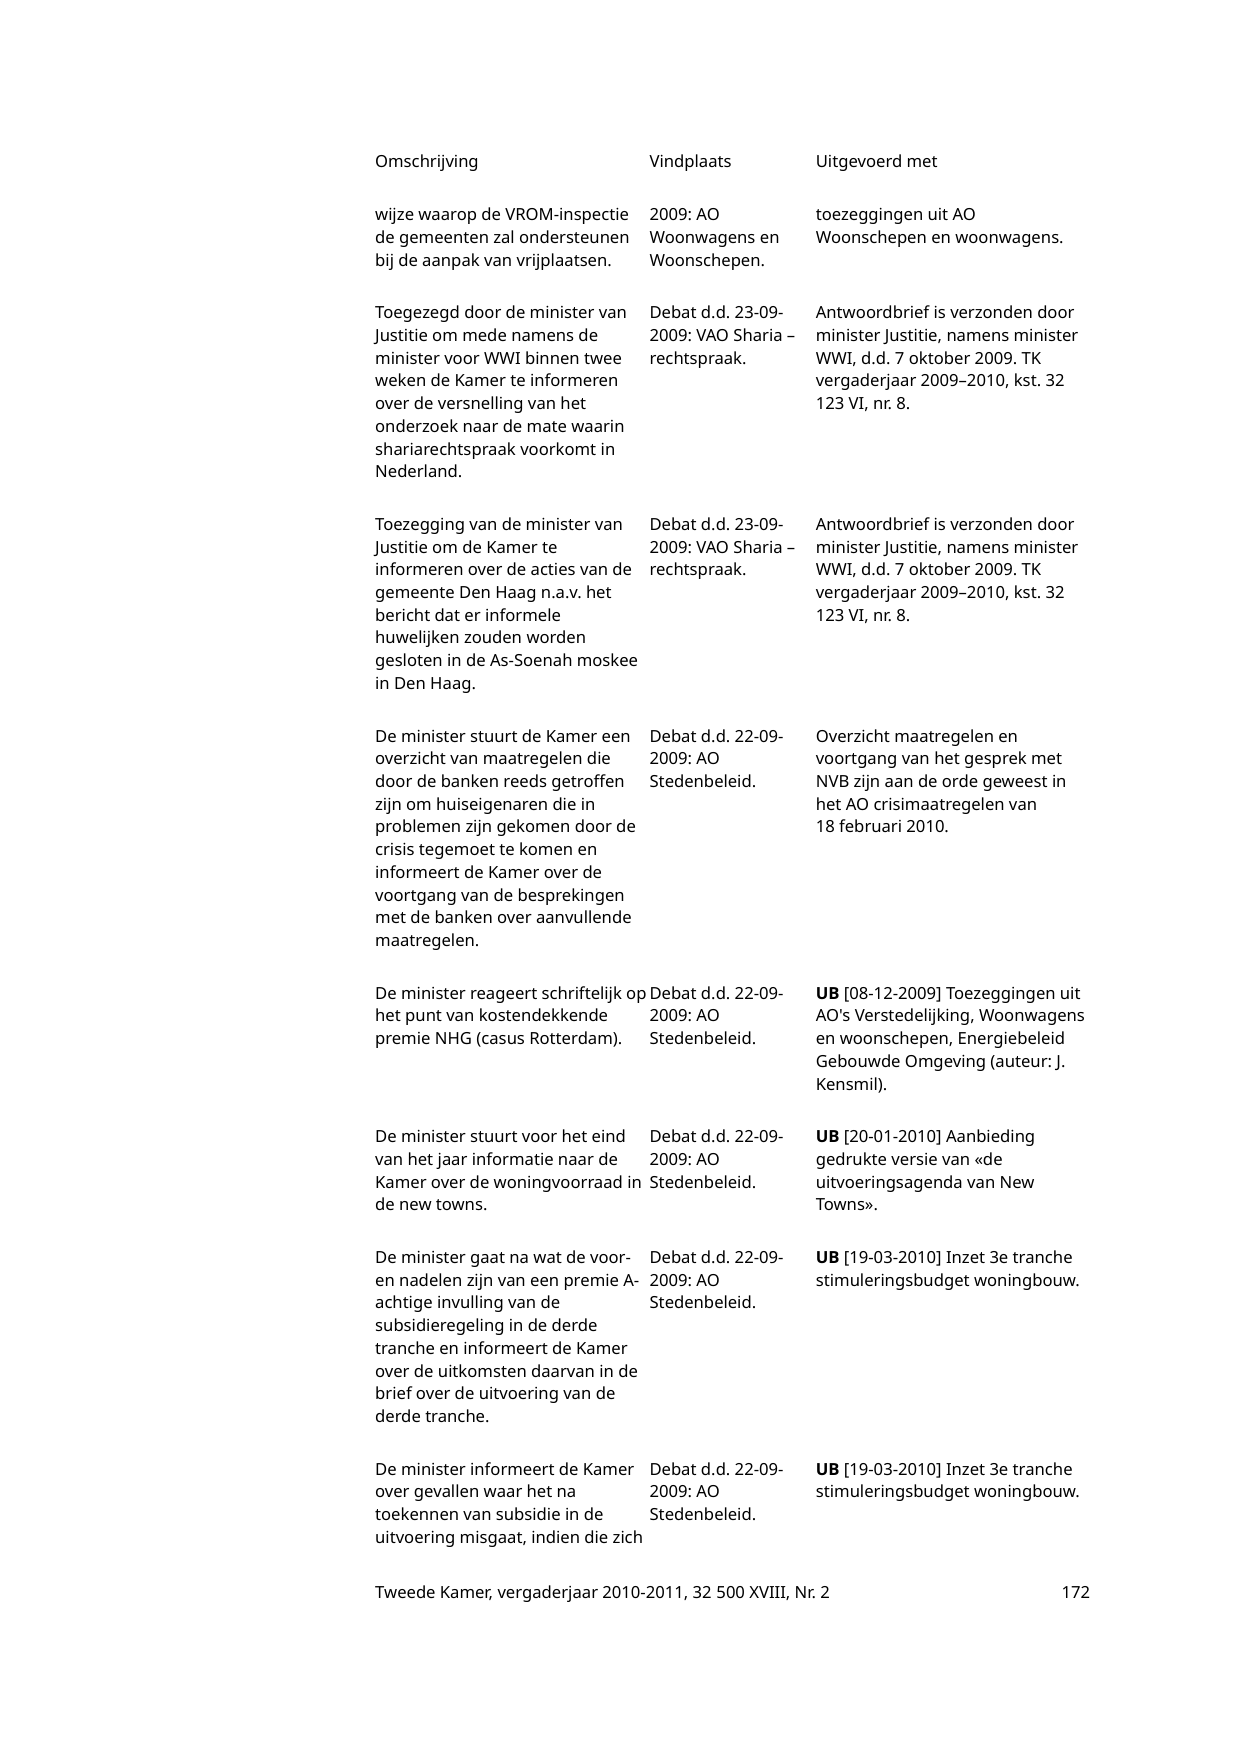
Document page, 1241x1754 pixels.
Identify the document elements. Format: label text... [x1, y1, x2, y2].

table_cell Antwoordbrief is verzonden door minister Justitie, namens minister WWI, d.d. 7 oktober 2009. TK vergaderjaar 2009–2010, kst. 32 123 VI, nr. 8. [816, 301, 1090, 512]
table_cell Debat d.d. 22-09-2009: AO Stedenbeleid. [649, 1457, 816, 1555]
table_cell De minister informeert de Kamer over gevallen waar het na toekennen van subsidie in de uitvoering misgaat, indien die zich [375, 1457, 649, 1555]
table_header Vindplaats [649, 150, 816, 203]
table_cell UB [08-12-2009] Toezeggingen uit AO's Verstedelijking, Woonwagens en woonschepen, Energiebeleid Gebouwde Omgeving (auteur: J. Kensmil). [816, 981, 1090, 1125]
table_cell Debat d.d. 22-09-2009: AO Stedenbeleid. [649, 1125, 816, 1246]
table_cell UB [19-03-2010] Inzet 3e tranche stimuleringsbudget woningbouw. [816, 1246, 1090, 1457]
table_cell De minister reageert schriftelijk op het punt van kostendekkende premie NHG (casus Rotterdam). [375, 981, 649, 1125]
table_cell UB [20-01-2010] Aanbieding gedrukte versie van «de uitvoeringsagenda van New Towns». [816, 1125, 1090, 1246]
table_cell Debat d.d. 22-09-2009: AO Stedenbeleid. [649, 1246, 816, 1457]
table_cell Toegezegd door de minister van Justitie om mede namens de minister voor WWI binnen twee weken de Kamer te informeren over de versnelling van het onderzoek naar de mate waarin shariarechtspraak voorkomt in Nederland. [375, 301, 649, 512]
table_cell De minister gaat na wat de voor- en nadelen zijn van een premie A-achtige invulling van de subsidieregeling in de derde tranche en informeert de Kamer over de uitkomsten daarvan in de brief over de uitvoering van de derde tranche. [375, 1246, 649, 1457]
table_cell De minister stuurt de Kamer een overzicht van maatregelen die door de banken reeds getroffen zijn om huiseigenaren die in problemen zijn gekomen door de crisis tegemoet te komen en informeert de Kamer over de voortgang van de besprekingen met de banken over aanvullende maatregelen. [375, 724, 649, 981]
table_cell UB [19-03-2010] Inzet 3e tranche stimuleringsbudget woningbouw. [816, 1457, 1090, 1555]
table_header Omschrijving [375, 150, 649, 203]
table_cell Antwoordbrief is verzonden door minister Justitie, namens minister WWI, d.d. 7 oktober 2009. TK vergaderjaar 2009–2010, kst. 32 123 VI, nr. 8. [816, 513, 1090, 724]
table_cell toezeggingen uit AO Woonschepen en woonwagens. [816, 203, 1090, 301]
table_cell De minister stuurt voor het eind van het jaar informatie naar de Kamer over de woningvoorraad in de new towns. [375, 1125, 649, 1246]
table_cell Debat d.d. 23-09-2009: VAO Sharia – rechtspraak. [649, 513, 816, 724]
table_cell Debat d.d. 22-09-2009: AO Stedenbeleid. [649, 981, 816, 1125]
table_cell Overzicht maatregelen en voortgang van het gesprek met NVB zijn aan de orde geweest in het AO crisimaatregelen van 18 februari 2010. [816, 724, 1090, 981]
table_cell Debat d.d. 23-09-2009: VAO Sharia – rechtspraak. [649, 301, 816, 512]
table_cell Toezegging van de minister van Justitie om de Kamer te informeren over de acties van de gemeente Den Haag n.a.v. het bericht dat er informele huwelijken zouden worden gesloten in de As-Soenah moskee in Den Haag. [375, 513, 649, 724]
table_cell wijze waarop de VROM-inspectie de gemeenten zal ondersteunen bij de aanpak van vrijplaatsen. [375, 203, 649, 301]
table_cell Debat d.d. 22-09-2009: AO Stedenbeleid. [649, 724, 816, 981]
table_header Uitgevoerd met [816, 150, 1090, 203]
table_cell 2009: AO Woonwagens en Woonschepen. [649, 203, 816, 301]
